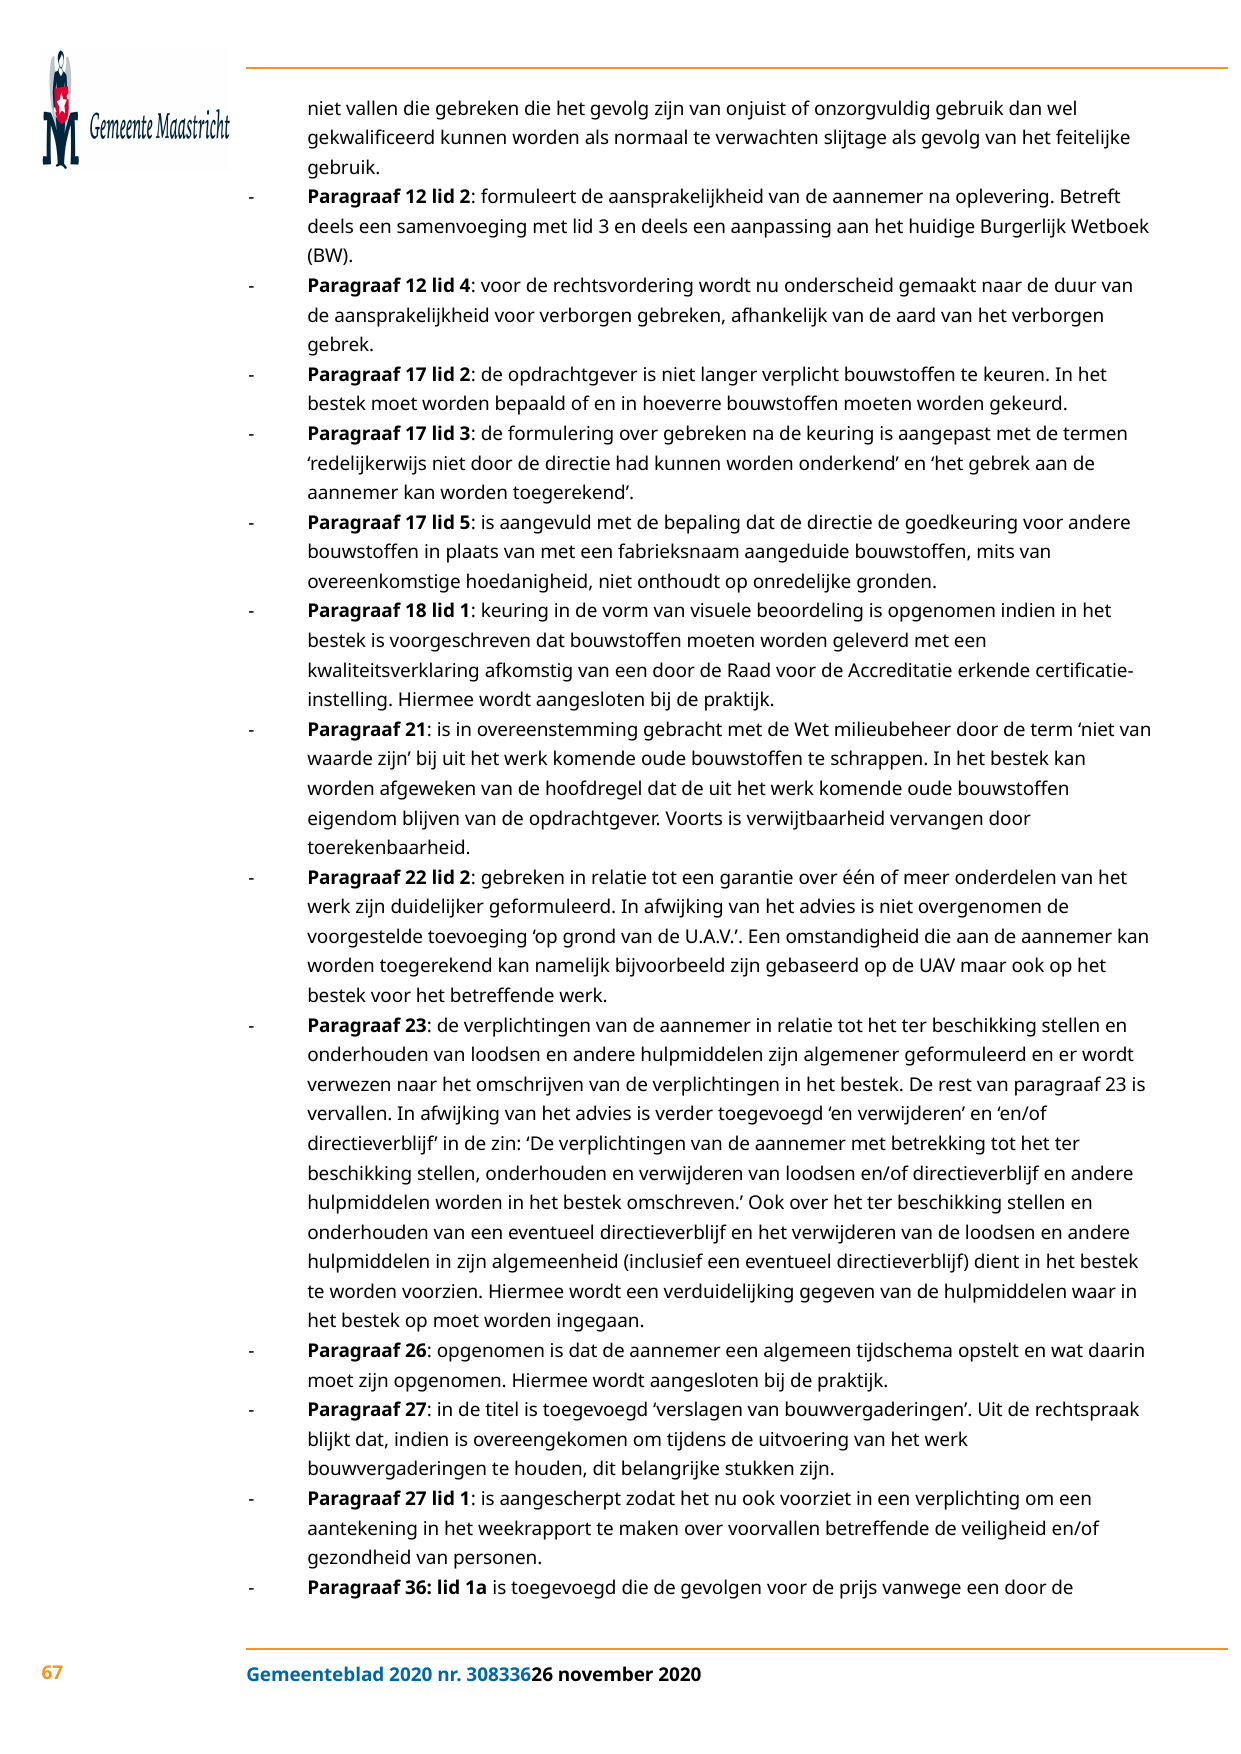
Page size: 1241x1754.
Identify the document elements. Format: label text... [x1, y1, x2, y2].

list Paragraaf 17 lid 5: is aangevuld met de bepaling dat de directie de goedkeuring voor andere bouwstoffen in plaats van met een fabrieksnaam aangeduide bouwstoffen, mits van overeenkomstige hoedanigheid, niet onthoudt op onredelijke gronden. [248, 509, 1152, 594]
list Paragraaf 23: de verplichtingen van de aannemer in relatie tot het ter beschikking stellen en onderhouden van loodsen en andere hulpmiddelen zijn algemener geformuleerd en er wordt verwezen naar het omschrijven van de verplichtingen in het bestek. De rest van paragraaf 23 is vervallen. In afwijking van het advies is verder toegevoegd ‘en verwijderen’ en ‘en/of directieverblijf’ in de zin: ‘De verplichtingen van de aannemer met betrekking tot het ter beschikking stellen, onderhouden en verwijderen van loodsen en/of directieverblijf en andere hulpmiddelen worden in het bestek omschreven.’ Ook over het ter beschikking stellen en onderhouden van een eventueel directieverblijf en het verwijderen van de loodsen en andere hulpmiddelen in zijn algemeenheid (inclusief een eventueel directieverblijf) dient in het bestek te worden voorzien. Hiermee wordt een verduidelijking gegeven van de hulpmiddelen waar in het bestek op moet worden ingegaan. [248, 1012, 1152, 1333]
list Paragraaf 12 lid 4: voor de rechtsvordering wordt nu onderscheid gemaakt naar de duur van de aansprakelijkheid voor verborgen gebreken, afhankelijk van de aard van het verborgen gebrek. [248, 272, 1152, 357]
list Paragraaf 26: opgenomen is dat de aannemer een algemeen tijdschema opstelt en wat daarin moet zijn opgenomen. Hiermee wordt aangesloten bij de praktijk. [248, 1337, 1152, 1393]
list Paragraaf 27: in de titel is toegevoegd ‘verslagen van bouwvergaderingen’. Uit de rechtspraak blijkt dat, indien is overeengekomen om tijdens de uitvoering van het werk bouwvergaderingen te houden, dit belangrijke stukken zijn. [248, 1396, 1152, 1481]
list Paragraaf 17 lid 2: de opdrachtgever is niet langer verplicht bouwstoffen te keuren. In het bestek moet worden bepaald of en in hoeverre bouwstoffen moeten worden gekeurd. [248, 361, 1152, 416]
list Paragraaf 12 lid 2: formuleert de aansprakelijkheid van de aannemer na oplevering. Betreft deels een samenvoeging met lid 3 en deels een aanpassing aan het huidige Burgerlijk Wetboek (BW). [248, 183, 1152, 268]
list Paragraaf 18 lid 1: keuring in de vorm van visuele beoordeling is opgenomen indien in het bestek is voorgeschreven dat bouwstoffen moeten worden geleverd met een kwaliteitsverklaring afkomstig van een door de Raad voor de Accreditatie erkende certificatie-instelling. Hiermee wordt aangesloten bij de praktijk. [248, 598, 1152, 712]
list Paragraaf 22 lid 2: gebreken in relatie tot een garantie over één of meer onderdelen van het werk zijn duidelijker geformuleerd. In afwijking van het advies is niet overgenomen de voorgestelde toevoeging ‘op grond van de U.A.V.’. Een omstandigheid die aan de aannemer kan worden toegerekend kan namelijk bijvoorbeeld zijn gebaseerd op de UAV maar ook op het bestek voor het betreffende werk. [248, 864, 1152, 1008]
list Paragraaf 17 lid 3: de formulering over gebreken na de keuring is aangepast met de termen ‘redelijkerwijs niet door de directie had kunnen worden onderkend’ en ‘het gebrek aan de aannemer kan worden toegerekend’. [248, 420, 1152, 505]
list Paragraaf 27 lid 1: is aangescherpt zodat het nu ook voorziet in een verplichting om een aantekening in het weekrapport te maken over voorvallen betreffende de veiligheid en/of gezondheid van personen. [248, 1485, 1152, 1570]
list Paragraaf 36: lid 1a is toegevoegd die de gevolgen voor de prijs vanwege een door de [248, 1574, 1152, 1600]
list Paragraaf 21: is in overeenstemming gebracht met de Wet milieubeheer door de term ‘niet van waarde zijn’ bij uit het werk komende oude bouwstoffen te schrappen. In het bestek kan worden afgeweken van de hoofdregel dat de uit het werk komende oude bouwstoffen eigendom blijven van de opdrachtgever. Voorts is verwijtbaarheid vervangen door toerekenbaarheid. [248, 716, 1152, 860]
list niet vallen die gebreken die het gevolg zijn van onjuist of onzorgvuldig gebruik dan wel gekwalificeerd kunnen worden als normaal te verwachten slijtage als gevolg van het feitelijke gebruik. [248, 95, 1152, 180]
picture [41, 47, 231, 172]
